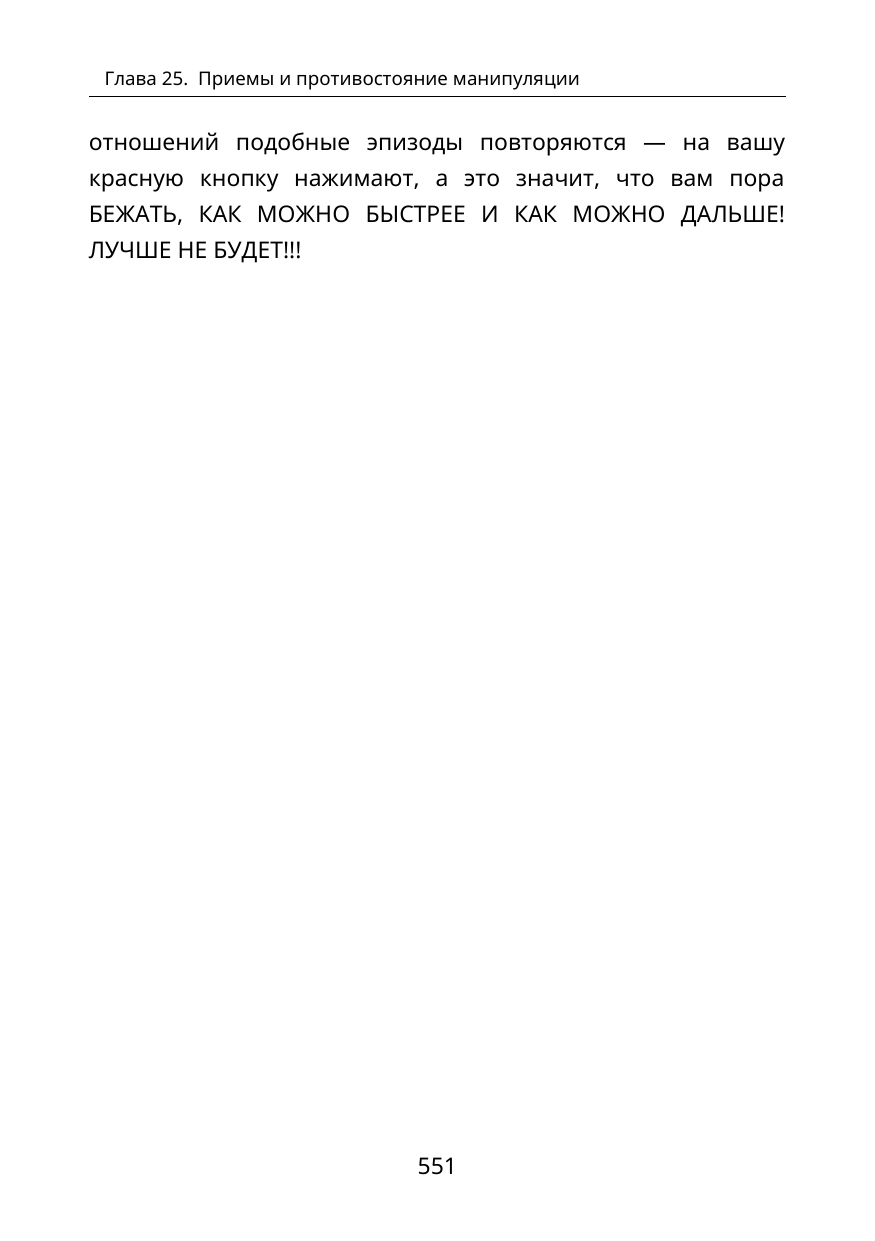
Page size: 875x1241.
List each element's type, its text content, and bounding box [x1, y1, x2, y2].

text отношений подобные эпизоды повторяются — на вашу красную кнопку нажимают, а это значит, что вам пора БЕЖАТЬ, КАК МОЖНО БЫСТРЕЕ И КАК МОЖНО ДАЛЬШЕ! ЛУЧШЕ НЕ БУДЕТ!!! [88, 126, 786, 265]
